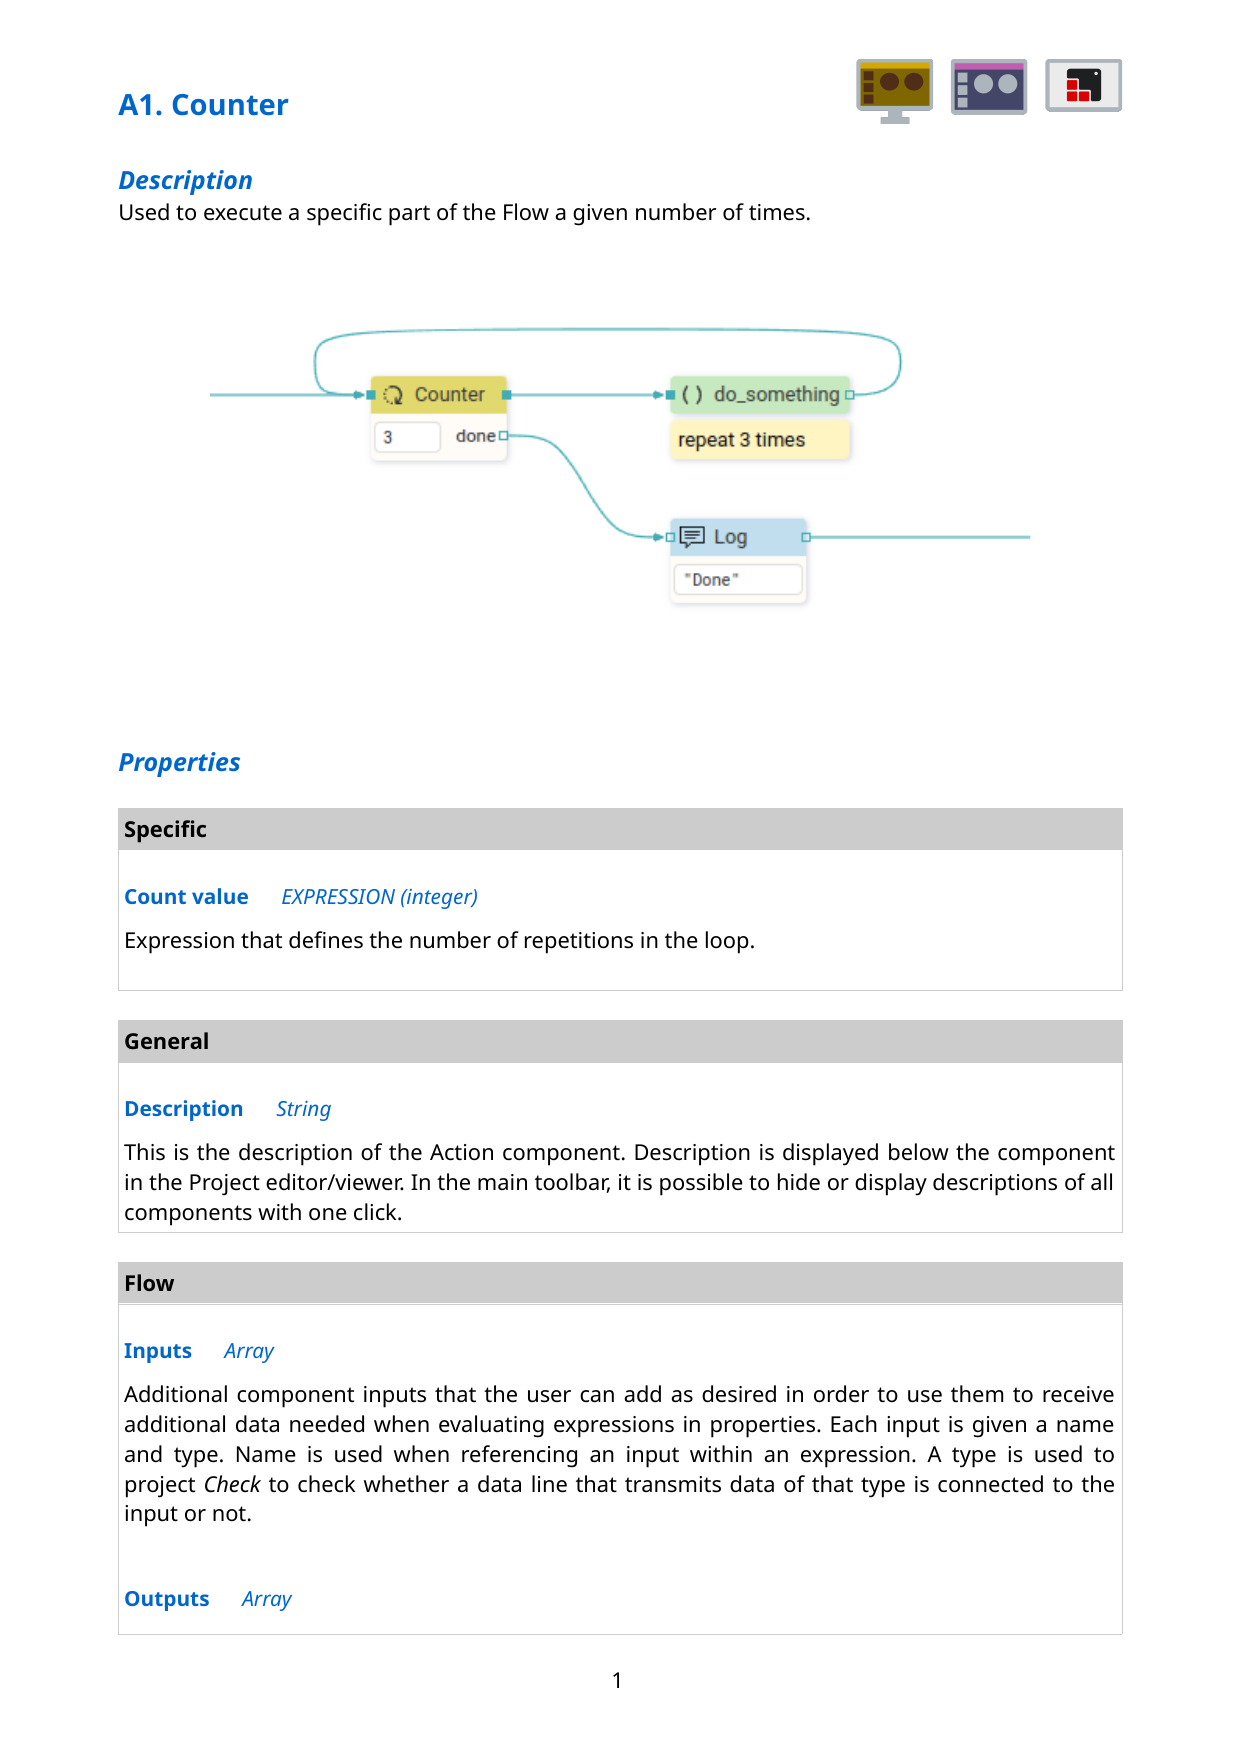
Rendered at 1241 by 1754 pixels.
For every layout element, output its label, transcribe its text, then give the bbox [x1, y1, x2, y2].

subtitle Properties [118, 744, 1122, 778]
picture [1045, 59, 1123, 112]
picture [209, 256, 1031, 658]
table_header General [119, 1021, 1122, 1062]
subtitle Counter [118, 84, 856, 124]
table_cell Inputs Array Additional component inputs that the user can add as desired in order to use them to receive additional data needed when evaluating expressions in properties. Each input is given a name and type. Name is used when referencing an input within an expression. A type is used to project Check to check whether a data line that transmits data of that type is connected to the input or not. Outputs Array [119, 1305, 1122, 1633]
table_header Specific [119, 809, 1122, 849]
table_cell Count value EXPRESSION (integer) Expression that defines the number of repetitions in the loop. [119, 850, 1122, 990]
subtitle [934, 84, 1122, 124]
text Used to execute a specific part of the Flow a given number of times. [118, 197, 1122, 227]
table_header Flow [119, 1263, 1122, 1303]
picture [856, 59, 934, 124]
subtitle Description [118, 163, 1122, 197]
table_cell Description String This is the description of the Action component. Description is displayed below the component in the Project editor/viewer. In the main toolbar, it is possible to hide or display descriptions of all components with one click. [119, 1063, 1122, 1232]
picture [950, 59, 1028, 115]
